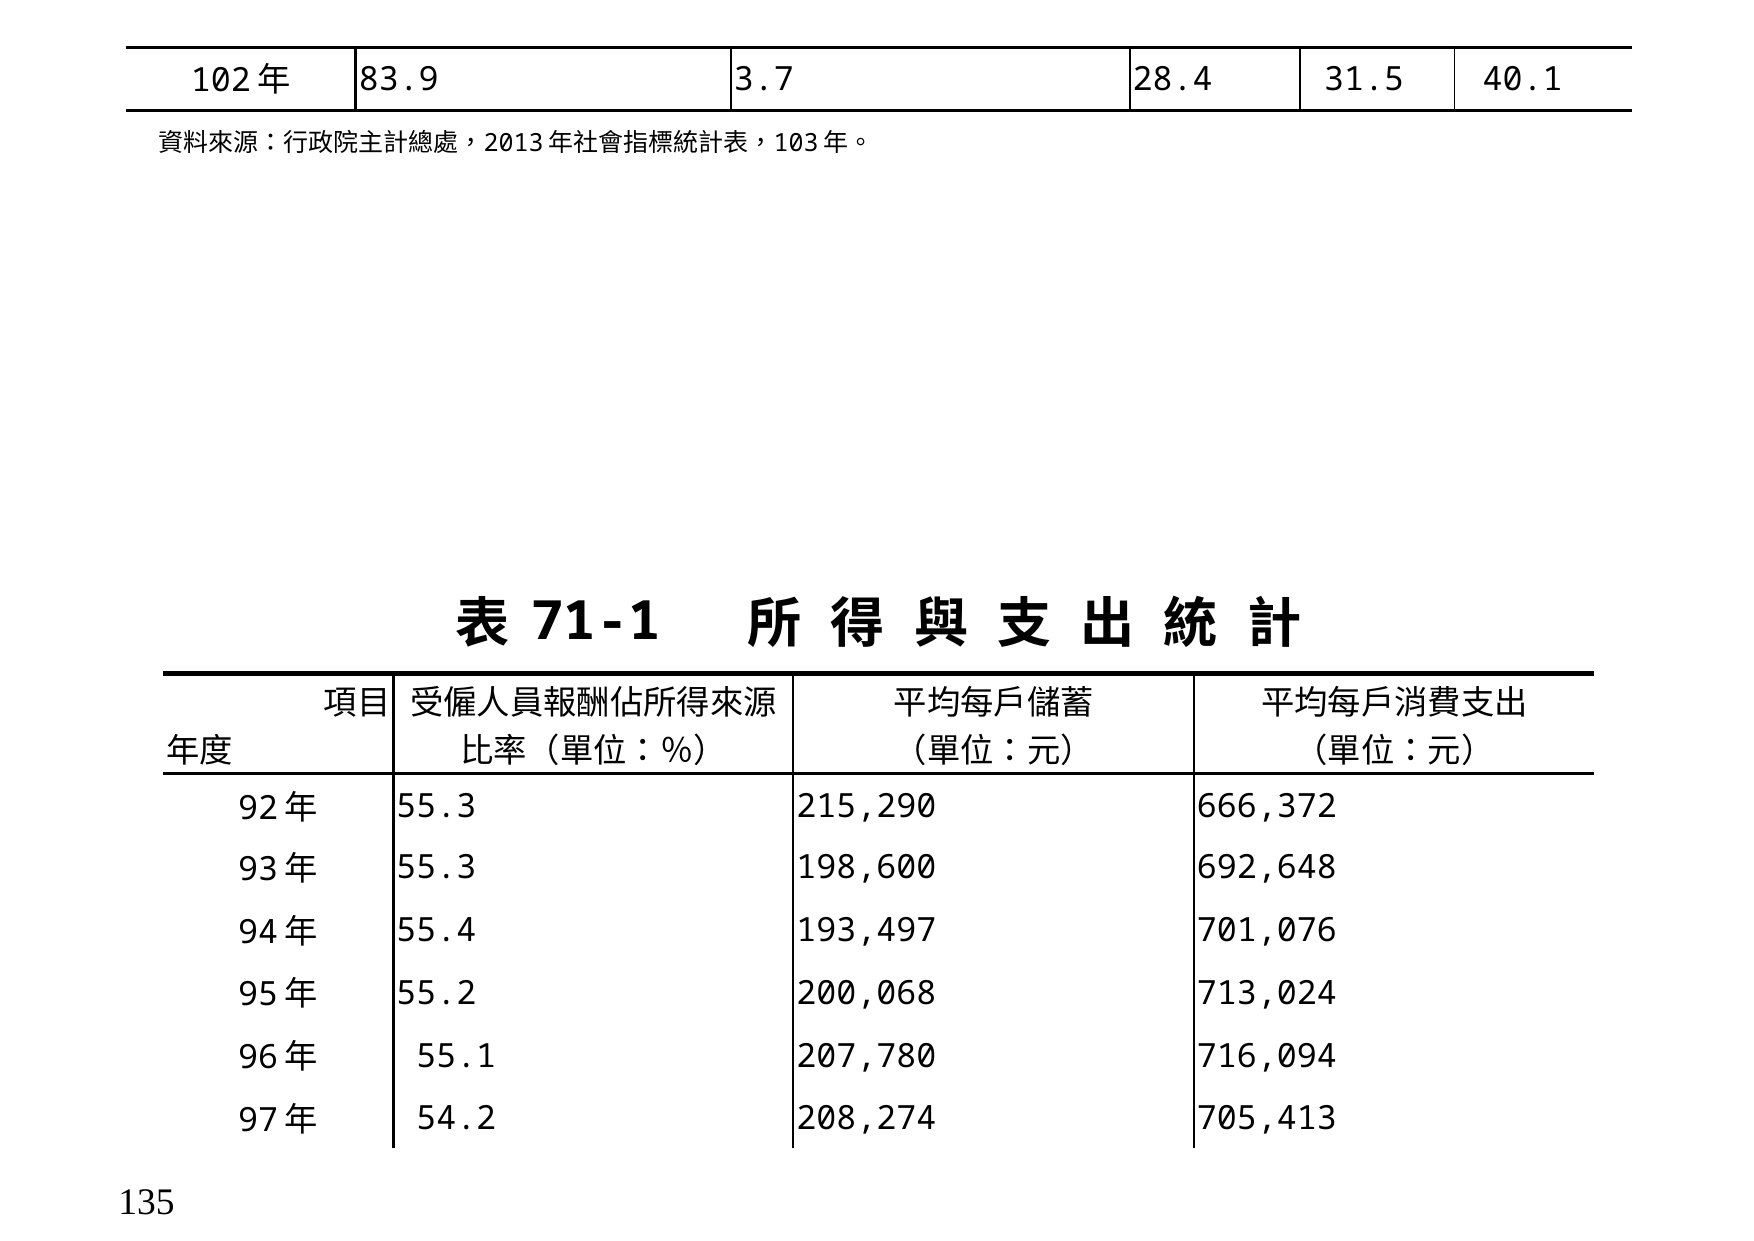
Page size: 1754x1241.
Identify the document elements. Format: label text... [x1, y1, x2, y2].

table_cell 692,648 [1195, 835, 1594, 897]
table_cell 200,068 [794, 960, 1193, 1023]
table_header 平均每戶儲蓄 （單位：元） [794, 676, 1193, 772]
table_cell 701,076 [1195, 897, 1594, 960]
table_cell 55.4 [395, 897, 792, 960]
table_cell 713,024 [1195, 960, 1594, 1023]
subtitle 表71-1 所得與支出統計 [128, 546, 1628, 671]
table_cell 705,413 [1195, 1085, 1594, 1148]
table_cell 31.5 [1301, 49, 1454, 108]
table_cell 40.1 [1455, 49, 1632, 108]
table_cell 215,290 [794, 775, 1193, 834]
table_header 項目 年度 [163, 676, 392, 772]
table_header 平均每戶消費支出 （單位：元） [1195, 676, 1594, 772]
table_cell 207,780 [794, 1023, 1193, 1085]
table_cell 198,600 [794, 835, 1193, 897]
table_cell 55.2 [395, 960, 792, 1023]
table_cell 193,497 [794, 897, 1193, 960]
table_cell 54.2 [395, 1085, 792, 1148]
table_cell 3.7 [732, 49, 1129, 108]
table_cell 208,274 [794, 1085, 1193, 1148]
table_cell 102年 [126, 49, 354, 108]
table_cell 55.3 [395, 775, 792, 834]
table_cell 97年 [163, 1085, 392, 1148]
table_cell 95年 [163, 960, 392, 1023]
table_cell 92年 [163, 775, 392, 834]
table_cell 94年 [163, 897, 392, 960]
table_cell 28.4 [1131, 49, 1299, 108]
table_cell 55.1 [395, 1023, 792, 1085]
table_cell 716,094 [1195, 1023, 1594, 1085]
table_header 受僱人員報酬佔所得來源比率（單位：％） [395, 676, 792, 772]
text 資料來源：行政院主計總處，2013年社會指標統計表，103年。 [158, 123, 1543, 159]
table_cell 96年 [163, 1023, 392, 1085]
table_cell 55.3 [395, 835, 792, 897]
table_cell 83.9 [357, 49, 730, 108]
table_cell 666,372 [1195, 775, 1594, 834]
table_cell 93年 [163, 835, 392, 897]
